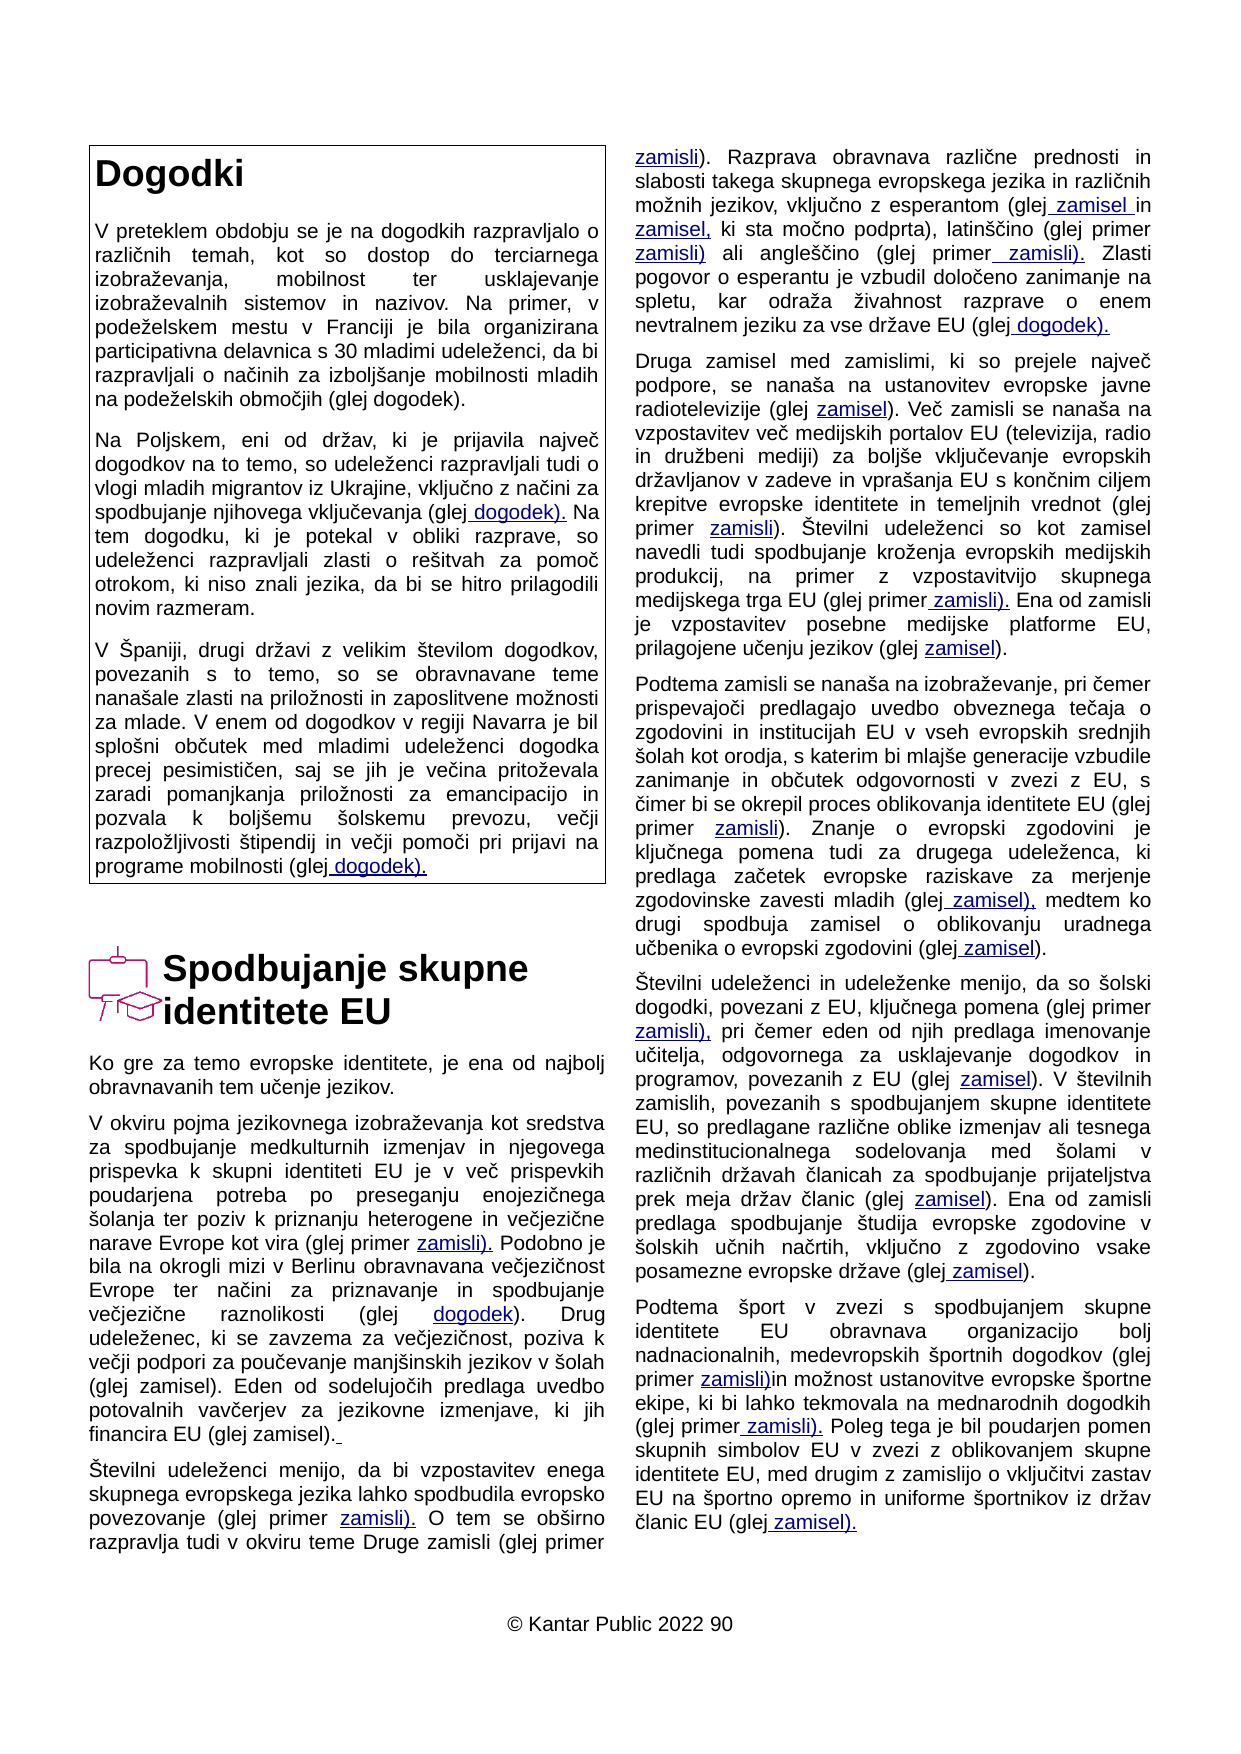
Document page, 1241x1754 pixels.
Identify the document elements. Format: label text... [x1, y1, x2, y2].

text zamisli). Razprava obravnava različne prednosti in slabosti takega skupnega evropskega jezika in različnih možnih jezikov, vključno z esperantom (glej zamisel in zamisel, ki sta močno podprta), latinščino (glej primer zamisli) ali angleščino (glej primer zamisli). Zlasti pogovor o esperantu je vzbudil določeno zanimanje na spletu, kar odraža živahnost razprave o enem nevtralnem jeziku za vse države EU (glej dogodek). [635, 145, 1152, 337]
subtitle Dogodki [90, 146, 605, 200]
picture [88, 946, 163, 1021]
text V Španiji, drugi državi z velikim številom dogodkov, povezanih s to temo, so se obravnavane teme nanašale zlasti na priložnosti in zaposlitvene možnosti za mlade. V enem od dogodkov v regiji Navarra je bil splošni občutek med mladimi udeleženci dogodka precej pesimističen, saj se jih je večina pritoževala zaradi pomanjkanja priložnosti za emancipacijo in pozvala k boljšemu šolskemu prevozu, večji razpoložljivosti štipendij in večji pomoči pri prijavi na programe mobilnosti (glej dogodek). [90, 632, 605, 883]
text Podtema šport v zvezi s spodbujanjem skupne identitete EU obravnava organizacijo bolj nadnacionalnih, medevropskih športnih dogodkov (glej primer zamisli)in možnost ustanovitve evropske športne ekipe, ki bi lahko tekmovala na mednarodnih dogodkih (glej primer zamisli). Poleg tega je bil poudarjen pomen skupnih simbolov EU v zvezi z oblikovanjem skupne identitete EU, med drugim z zamislijo o vključitvi zastav EU na športno opremo in uniforme športnikov iz držav članic EU (glej zamisel). [635, 1294, 1152, 1534]
text V preteklem obdobju se je na dogodkih razpravljalo o različnih temah, kot so dostop do terciarnega izobraževanja, mobilnost ter usklajevanje izobraževalnih sistemov in nazivov. Na primer, v podeželskem mestu v Franciji je bila organizirana participativna delavnica s 30 mladimi udeleženci, da bi razpravljali o načinih za izboljšanje mobilnosti mladih na podeželskih območjih (glej dogodek). [90, 213, 605, 416]
text Ko gre za temo evropske identitete, je ena od najbolj obravnavanih tem učenje jezikov. [88, 1051, 605, 1099]
text Številni udeleženci in udeleženke menijo, da so šolski dogodki, povezani z EU, ključnega pomena (glej primer zamisli), pri čemer eden od njih predlaga imenovanje učitelja, odgovornega za usklajevanje dogodkov in programov, povezanih z EU (glej zamisel). V številnih zamislih, povezanih s spodbujanjem skupne identitete EU, so predlagane različne oblike izmenjav ali tesnega medinstitucionalnega sodelovanja med šolami v različnih državah članicah za spodbujanje prijateljstva prek meja držav članic (glej zamisel). Ena od zamisli predlaga spodbujanje študija evropske zgodovine v šolskih učnih načrtih, vključno z zgodovino vsake posamezne evropske države (glej zamisel). [635, 971, 1152, 1283]
text Druga zamisel med zamislimi, ki so prejele največ podpore, se nanaša na ustanovitev evropske javne radiotelevizije (glej zamisel). Več zamisli se nanaša na vzpostavitev več medijskih portalov EU (televizija, radio in družbeni mediji) za boljše vključevanje evropskih državljanov v zadeve in vprašanja EU s končnim ciljem krepitve evropske identitete in temeljnih vrednot (glej primer zamisli). Številni udeleženci so kot zamisel navedli tudi spodbujanje kroženja evropskih medijskih produkcij, na primer z vzpostavitvijo skupnega medijskega trga EU (glej primer zamisli). Ena od zamisli je vzpostavitev posebne medijske platforme EU, prilagojene učenju jezikov (glej zamisel). [635, 348, 1152, 660]
text Podtema zamisli se nanaša na izobraževanje, pri čemer prispevajoči predlagajo uvedbo obveznega tečaja o zgodovini in institucijah EU v vseh evropskih srednjih šolah kot orodja, s katerim bi mlajše generacije vzbudile zanimanje in občutek odgovornosti v zvezi z EU, s čimer bi se okrepil proces oblikovanja identitete EU (glej primer zamisli). Znanje o evropski zgodovini je ključnega pomena tudi za drugega udeleženca, ki predlaga začetek evropske raziskave za merjenje zgodovinske zavesti mladih (glej zamisel), medtem ko drugi spodbuja zamisel o oblikovanju uradnega učbenika o evropski zgodovini (glej zamisel). [635, 672, 1152, 959]
text Na Poljskem, eni od držav, ki je prijavila največ dogodkov na to temo, so udeleženci razpravljali tudi o vlogi mladih migrantov iz Ukrajine, vključno z načini za spodbujanje njihovega vključevanja (glej dogodek). Na tem dogodku, ki je potekal v obliki razprave, so udeleženci razpravljali zlasti o rešitvah za pomoč otrokom, ki niso znali jezika, da bi se hitro prilagodili novim razmeram. [90, 422, 605, 626]
text Številni udeleženci menijo, da bi vzpostavitev enega skupnega evropskega jezika lahko spodbudila evropsko povezovanje (glej primer zamisli). O tem se obširno razpravlja tudi v okviru teme Druge zamisli (glej primer [88, 1458, 605, 1554]
text V okviru pojma jezikovnega izobraževanja kot sredstva za spodbujanje medkulturnih izmenjav in njegovega prispevka k skupni identiteti EU je v več prispevkih poudarjena potreba po preseganju enojezičnega šolanja ter poziv k priznanju heterogene in večjezične narave Evrope kot vira (glej primer zamisli). Podobno je bila na okrogli mizi v Berlinu obravnavana večjezičnost Evrope ter načini za priznavanje in spodbujanje večjezične raznolikosti (glej dogodek). Drug udeleženec, ki se zavzema za večjezičnost, poziva k večji podpori za poučevanje manjšinskih jezikov v šolah (glej zamisel). Eden od sodelujočih predlaga uvedbo potovalnih vavčerjev za jezikovne izmenjave, ki jih financira EU (glej zamisel). [88, 1111, 605, 1446]
subtitle Spodbujanje skupne identitete EU [88, 946, 605, 1032]
